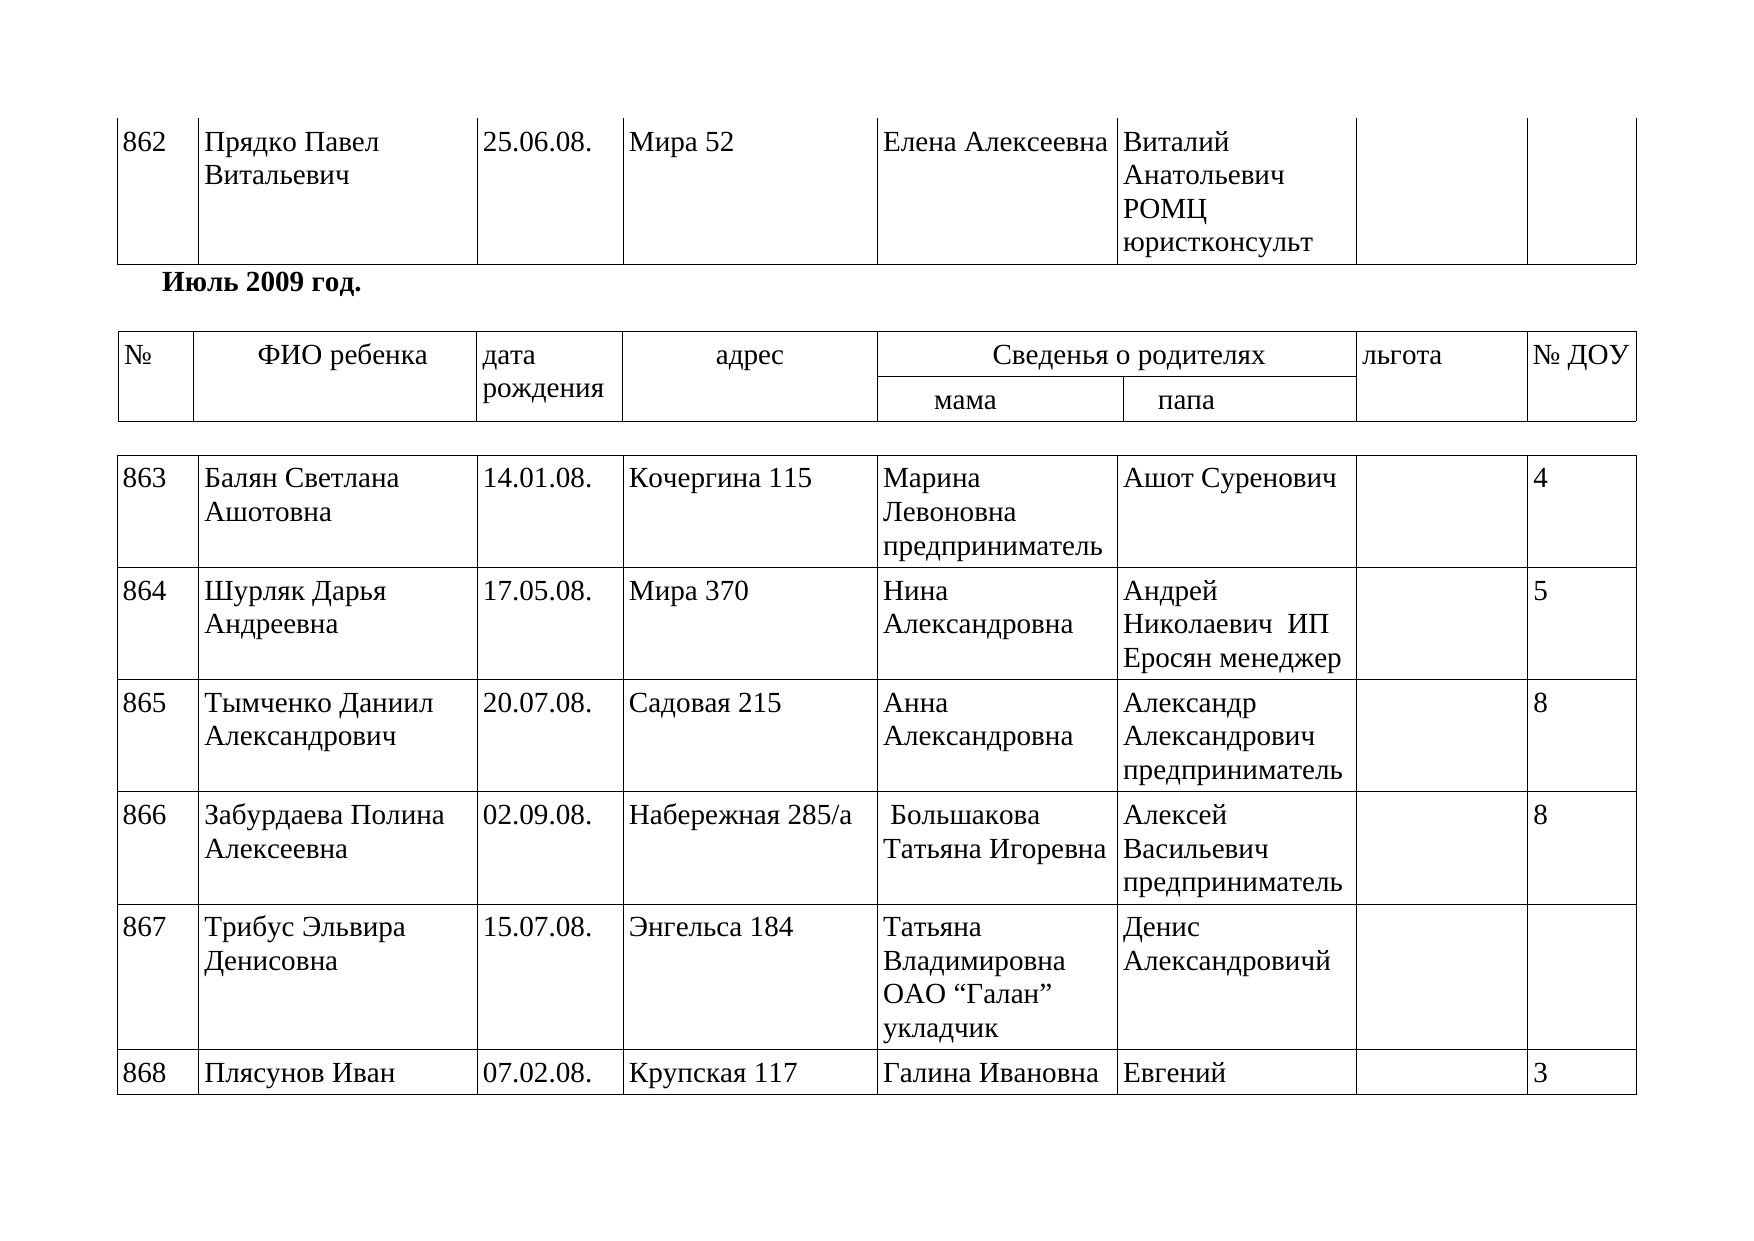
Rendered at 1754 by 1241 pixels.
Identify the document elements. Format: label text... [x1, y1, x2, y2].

table_cell Энгельса 184 [624, 905, 877, 1049]
table_cell 8 [1528, 680, 1636, 791]
table_header 4 [1528, 456, 1636, 567]
table_cell 865 [118, 680, 198, 791]
table_cell Денис Александровичй [1118, 905, 1356, 1049]
table_cell Евгений [1118, 1050, 1356, 1094]
table_cell 07.02.08. [478, 1050, 623, 1094]
table_header 863 [118, 456, 198, 567]
table_cell Садовая 215 [624, 680, 877, 791]
table_cell [1357, 680, 1527, 791]
table_cell Шурляк Дарья Андреевна [199, 568, 477, 679]
table_cell [1357, 1050, 1527, 1094]
table_header 14.01.08. [478, 456, 623, 567]
table_cell Александр Александрович предприниматель [1118, 680, 1356, 791]
table_cell папа [1124, 377, 1356, 421]
table_cell Забурдаева Полина Алексеевна [199, 792, 477, 904]
table_header № [119, 332, 193, 421]
table_cell 20.07.08. [478, 680, 623, 791]
table_cell 862 [118, 118, 198, 264]
table_cell 15.07.08. [478, 905, 623, 1049]
table_cell Набережная 285/а [624, 792, 877, 904]
table_cell Прядко Павел Витальевич [199, 118, 477, 264]
table_header дата рождения [477, 332, 622, 421]
table_cell Трибус Эльвира Денисовна [199, 905, 477, 1049]
table_cell Большакова Татьяна Игоревна [878, 792, 1117, 904]
table_cell 3 [1528, 1050, 1636, 1094]
table_cell 867 [118, 905, 198, 1049]
table_cell Андрей Николаевич ИП Еросян менеджер [1118, 568, 1356, 679]
table_header Балян Светлана Ашотовна [199, 456, 477, 567]
table_header льгота [1357, 332, 1527, 421]
table_cell [1357, 792, 1527, 904]
table_cell Мира 370 [624, 568, 877, 679]
table_cell Татьяна Владимировна ОАО “Галан” укладчик [878, 905, 1117, 1049]
table_cell мама [878, 377, 1123, 421]
table_header адрес [623, 332, 877, 421]
table_header ФИО ребенка [194, 332, 476, 421]
table_cell 864 [118, 568, 198, 679]
table_header [1357, 456, 1527, 567]
table_cell [1357, 118, 1527, 264]
table_cell Нина Александровна [878, 568, 1117, 679]
table_cell Плясунов Иван [199, 1050, 477, 1094]
table_cell Крупская 117 [624, 1050, 877, 1094]
table_cell Виталий Анатольевич РОМЦ юристконсульт [1118, 118, 1356, 264]
table_cell 02.09.08. [478, 792, 623, 904]
table_header Ашот Суренович [1118, 456, 1356, 567]
table_cell Мира 52 [624, 118, 877, 264]
table_cell 866 [118, 792, 198, 904]
table_cell [1357, 568, 1527, 679]
table_cell [1528, 118, 1636, 264]
table_cell 25.06.08. [478, 118, 623, 264]
table_cell [1528, 905, 1636, 1049]
table_cell Алексей Васильевич предприниматель [1118, 792, 1356, 904]
table_cell Тымченко Даниил Александрович [199, 680, 477, 791]
table_cell 5 [1528, 568, 1636, 679]
table_header Кочергина 115 [624, 456, 877, 567]
table_header Марина Левоновна предприниматель [878, 456, 1117, 567]
table_cell Елена Алексеевна [878, 118, 1117, 264]
table_cell [1357, 905, 1527, 1049]
table_header № ДОУ [1528, 332, 1636, 421]
text Июль 2009 год. [118, 265, 1636, 297]
table_cell 8 [1528, 792, 1636, 904]
table_cell Анна Александровна [878, 680, 1117, 791]
table_header Сведенья о родителях [878, 332, 1356, 376]
table_cell 868 [118, 1050, 198, 1094]
table_cell Галина Ивановна [878, 1050, 1117, 1094]
table_cell 17.05.08. [478, 568, 623, 679]
